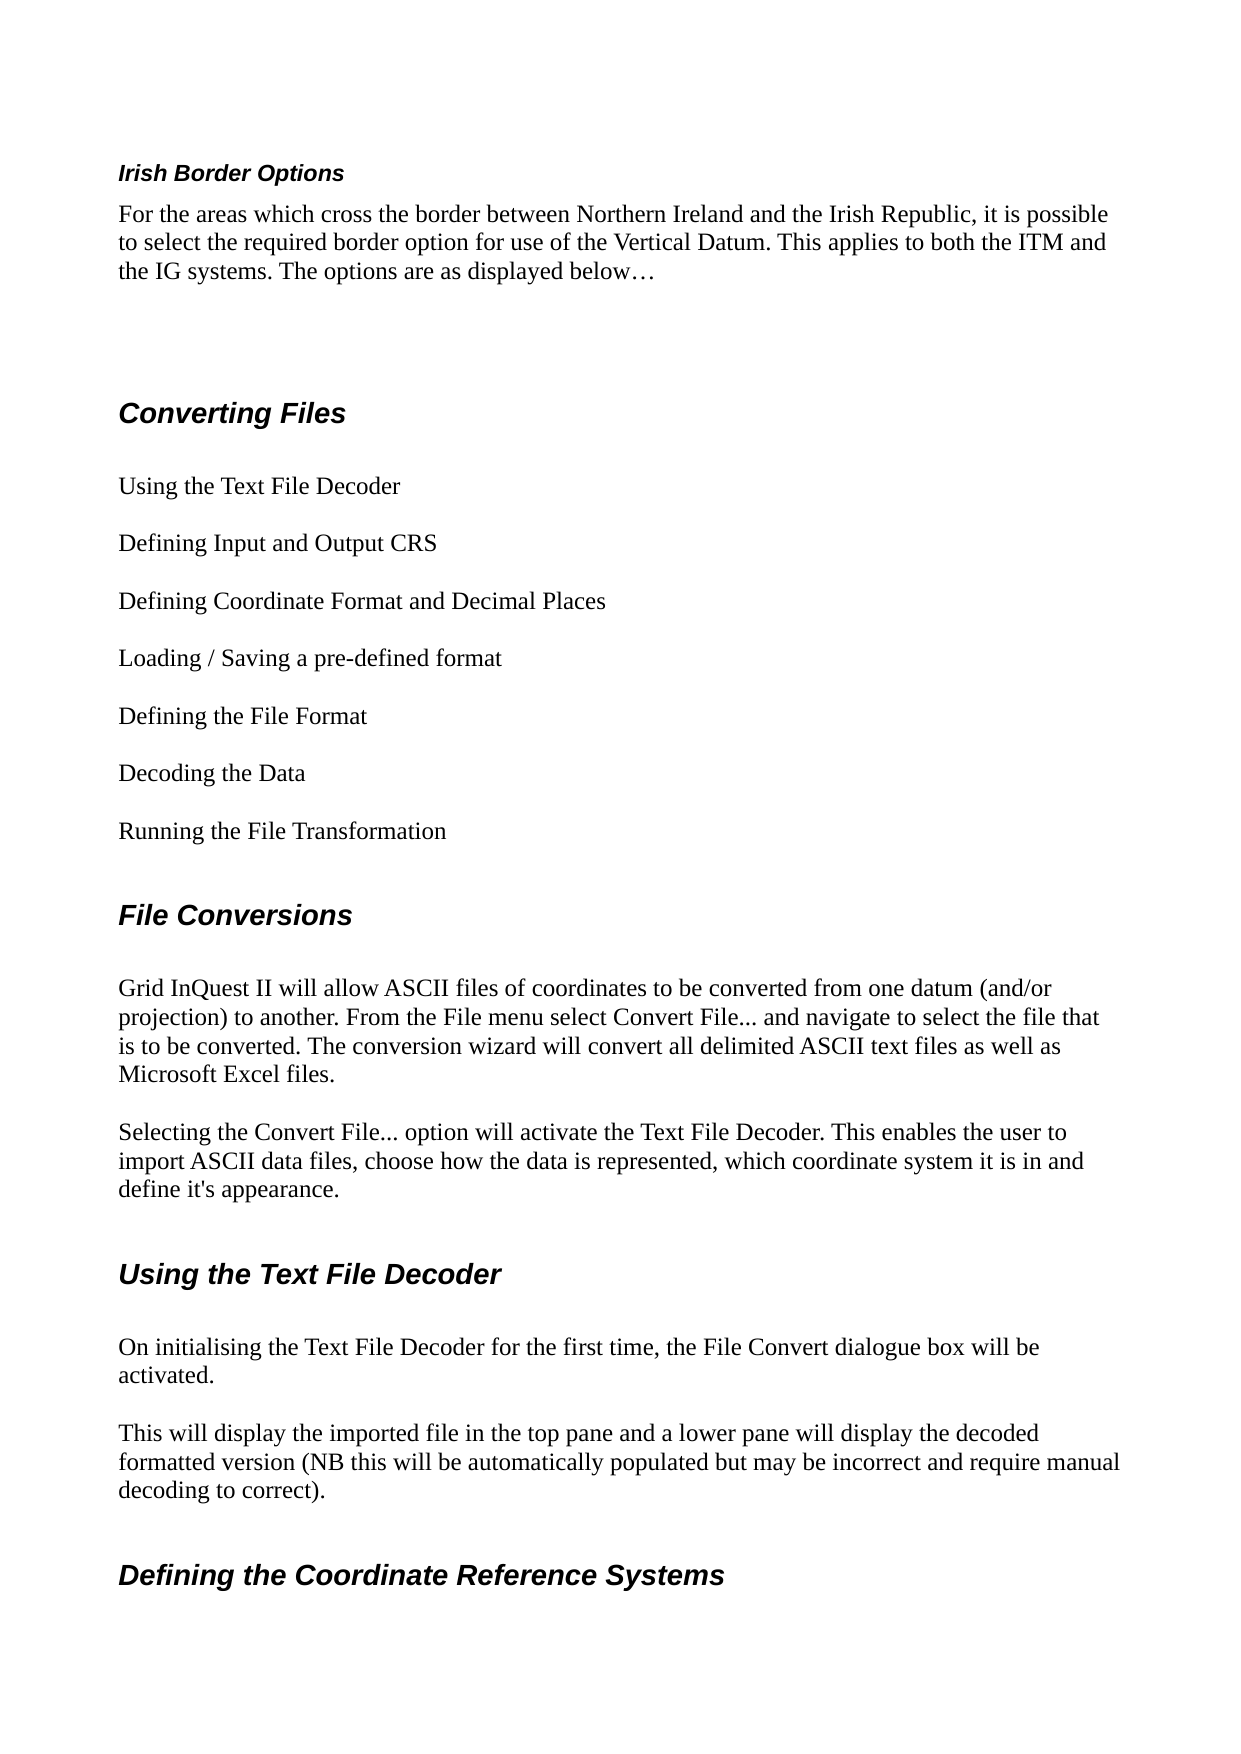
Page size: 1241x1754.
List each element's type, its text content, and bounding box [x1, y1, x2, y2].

subtitle File Conversions [118, 898, 1122, 932]
text Defining Coordinate Format and Decimal Places [118, 586, 1122, 615]
subtitle Irish Border Options [118, 159, 1122, 186]
subtitle Defining the Coordinate Reference Systems [118, 1558, 1122, 1592]
text This will display the imported file in the top pane and a lower pane will display the decoded formatted version (NB this will be automatically populated but may be incorrect and require manual decoding to correct). [118, 1418, 1122, 1504]
text Selecting the Convert File... option will activate the Text File Decoder. This enables the user to import ASCII data files, choose how the data is represented, which coordinate system it is in and define it's appearance. [118, 1117, 1122, 1203]
text Grid InQuest II will allow ASCII files of coordinates to be converted from one datum (and/or projection) to another. From the File menu select Convert File... and navigate to select the file that is to be converted. The conversion wizard will convert all delimited ASCII text files as well as Microsoft Excel files. [118, 973, 1122, 1088]
text Decoding the Data [118, 758, 1122, 787]
subtitle Converting Files [118, 396, 1122, 430]
subtitle Using the Text File Decoder [118, 1257, 1122, 1291]
text Defining the File Format [118, 701, 1122, 730]
text On initialising the Text File Decoder for the first time, the File Convert dialogue box will be activated. [118, 1332, 1122, 1389]
text Running the File Transformation [118, 816, 1122, 845]
text Loading / Saving a pre-defined format [118, 643, 1122, 672]
text For the areas which cross the border between Northern Ireland and the Irish Republic, it is possible to select the required border option for use of the Vertical Datum. This applies to both the ITM and the IG systems. The options are as displayed below… [118, 199, 1122, 285]
text Using the Text File Decoder [118, 471, 1122, 500]
text Defining Input and Output CRS [118, 528, 1122, 557]
